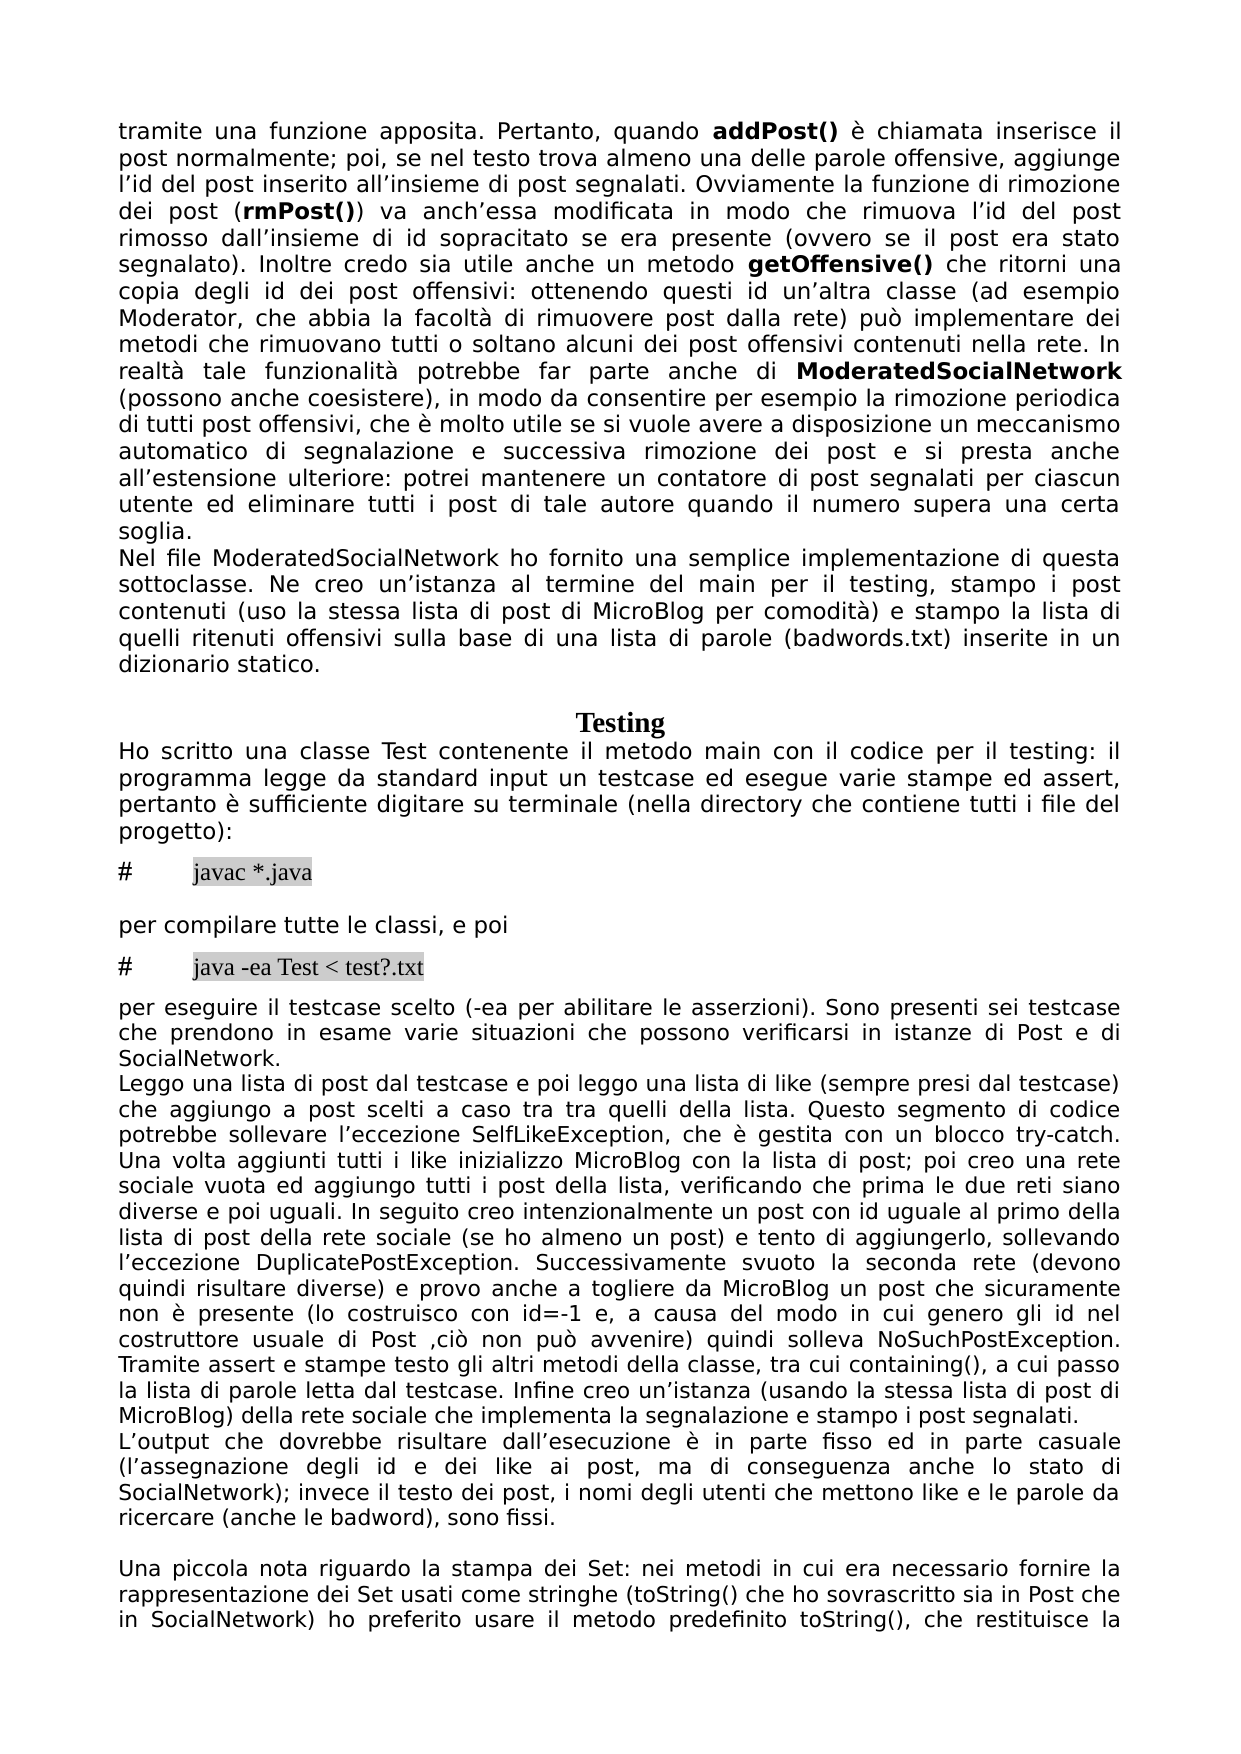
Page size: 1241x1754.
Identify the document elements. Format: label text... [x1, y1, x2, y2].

text per eseguire il testcase scelto (-ea per abilitare le asserzioni). Sono presenti sei testcase che prendono in esame varie situazioni che possono verificarsi in istanze di Post e di SocialNetwork. [118, 995, 1122, 1072]
list javac *.java [118, 857, 1122, 886]
list java -ea Test < test?.txt [118, 952, 1122, 981]
text Nel file ModeratedSocialNetwork ho fornito una semplice implementazione di questa sottoclasse. Ne creo un’istanza al termine del main per il testing, stampo i post contenuti (uso la stessa lista di post di MicroBlog per comodità) e stampo la lista di quelli ritenuti offensivi sulla base di una lista di parole (badwords.txt) inserite in un dizionario statico. [118, 545, 1122, 678]
text tramite una funzione apposita. Pertanto, quando addPost() è chiamata inserisce il post normalmente; poi, se nel testo trova almeno una delle parole offensive, aggiunge l’id del post inserito all’insieme di post segnalati. Ovviamente la funzione di rimozione dei post (rmPost()) va anch’essa modificata in modo che rimuova l’id del post rimosso dall’insieme di id sopracitato se era presente (ovvero se il post era stato segnalato). Inoltre credo sia utile anche un metodo getOffensive() che ritorni una copia degli id dei post offensivi: ottenendo questi id un’altra classe (ad esempio Moderator, che abbia la facoltà di rimuovere post dalla rete) può implementare dei metodi che rimuovano tutti o soltano alcuni dei post offensivi contenuti nella rete. In realtà tale funzionalità potrebbe far parte anche di ModeratedSocialNetwork (possono anche coesistere), in modo da consentire per esempio la rimozione periodica di tutti post offensivi, che è molto utile se si vuole avere a disposizione un meccanismo automatico di segnalazione e successiva rimozione dei post e si presta anche all’estensione ulteriore: potrei mantenere un contatore di post segnalati per ciascun utente ed eliminare tutti i post di tale autore quando il numero supera una certa soglia. [118, 118, 1122, 545]
text per compilare tutte le classi, e poi [118, 912, 1122, 938]
text Leggo una lista di post dal testcase e poi leggo una lista di like (sempre presi dal testcase) che aggiungo a post scelti a caso tra tra quelli della lista. Questo segmento di codice potrebbe sollevare l’eccezione SelfLikeException, che è gestita con un blocco try-catch. Una volta aggiunti tutti i like inizializzo MicroBlog con la lista di post; poi creo una rete sociale vuota ed aggiungo tutti i post della lista, verificando che prima le due reti siano diverse e poi uguali. In seguito creo intenzionalmente un post con id uguale al primo della lista di post della rete sociale (se ho almeno un post) e tento di aggiungerlo, sollevando l’eccezione DuplicatePostException. Successivamente svuoto la seconda rete (devono quindi risultare diverse) e provo anche a togliere da MicroBlog un post che sicuramente non è presente (lo costruisco con id=-1 e, a causa del modo in cui genero gli id nel costruttore usuale di Post ,ciò non può avvenire) quindi solleva NoSuchPostException. Tramite assert e stampe testo gli altri metodi della classe, tra cui containing(), a cui passo la lista di parole letta dal testcase. Infine creo un’istanza (usando la stessa lista di post di MicroBlog) della rete sociale che implementa la segnalazione e stampo i post segnalati. [118, 1072, 1122, 1429]
text Testing [118, 705, 1122, 738]
text Ho scritto una classe Test contenente il metodo main con il codice per il testing: il programma legge da standard input un testcase ed esegue varie stampe ed assert, pertanto è sufficiente digitare su terminale (nella directory che contiene tutti i file del progetto): [118, 738, 1122, 845]
text Una piccola nota riguardo la stampa dei Set: nei metodi in cui era necessario fornire la rappresentazione dei Set usati come stringhe (toString() che ho sovrascritto sia in Post che in SocialNetwork) ho preferito usare il metodo predefinito toString(), che restituisce la [118, 1556, 1122, 1633]
text L’output che dovrebbe risultare dall’esecuzione è in parte fisso ed in parte casuale (l’assegnazione degli id e dei like ai post, ma di conseguenza anche lo stato di SocialNetwork); invece il testo dei post, i nomi degli utenti che mettono like e le parole da ricercare (anche le badword), sono fissi. [118, 1429, 1122, 1531]
